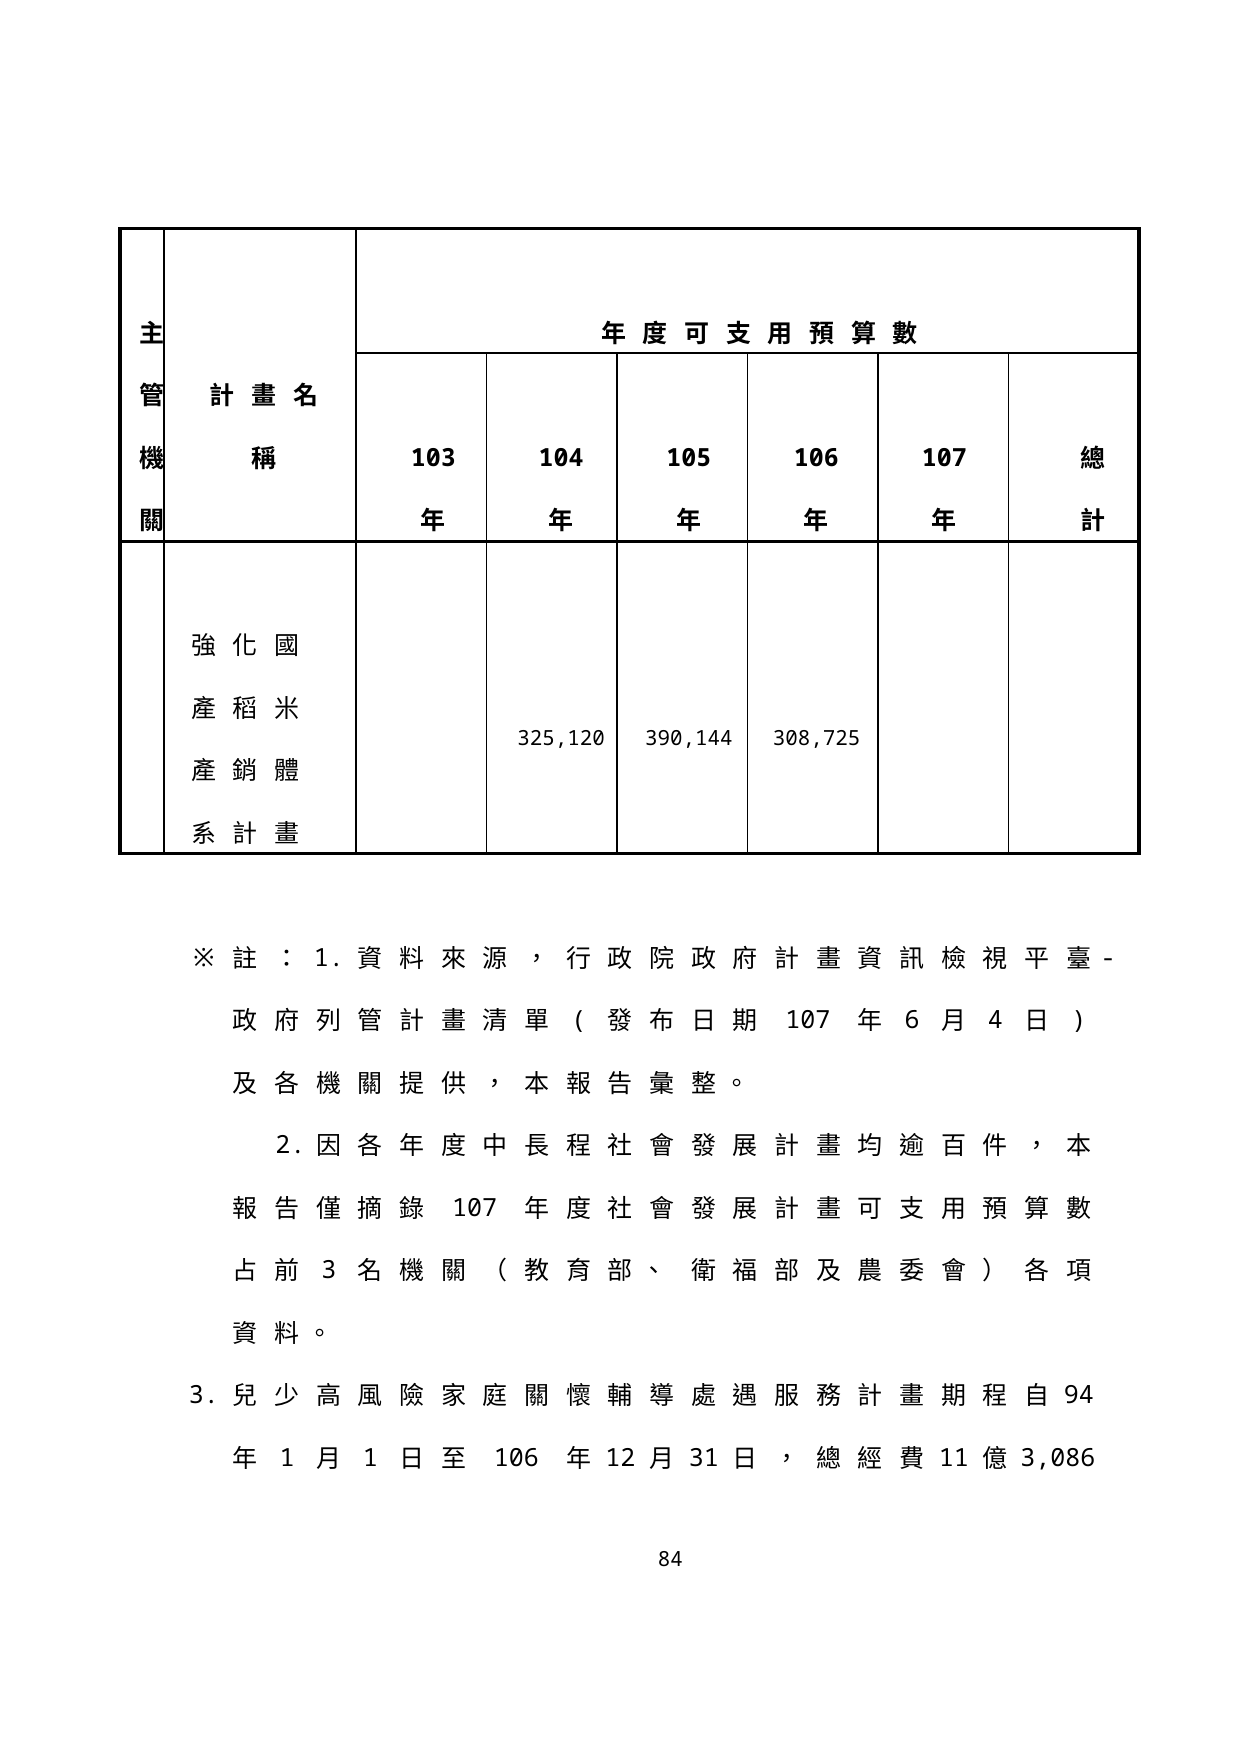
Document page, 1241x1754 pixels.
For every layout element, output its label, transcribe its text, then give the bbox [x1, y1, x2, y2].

text ※註：1.資料來源，行政院政府計畫資訊檢視平臺-政府列管計畫清單(發布日期107年6月4日)及各機關提供，本報告彙整。 [109, 915, 1117, 1102]
table_cell 104年 [487, 354, 616, 540]
table_header 主管機關 [122, 230, 163, 540]
table_cell [879, 543, 1008, 852]
table_cell 103年 [357, 354, 486, 540]
table_cell 390,144 [618, 543, 747, 852]
table_cell 強化國產稻米產銷體系計畫 [165, 543, 355, 852]
table_cell [122, 543, 163, 852]
table_cell [357, 543, 486, 852]
table_cell 107年 [879, 354, 1008, 540]
table_cell 325,120 [487, 543, 616, 852]
table_cell 105年 [618, 354, 747, 540]
table_header 計畫名稱 [165, 230, 355, 540]
table_header 年度可支用預算數 [357, 230, 1137, 352]
table_cell [1009, 543, 1137, 852]
text 2.因各年度中長程社會發展計畫均逾百件，本報告僅摘錄107年度社會發展計畫可支用預算數占前3名機關（教育部、衛福部及農委會）各項資料。 [108, 1102, 1117, 1352]
table_cell 106年 [748, 354, 877, 540]
table_cell 308,725 [748, 543, 877, 852]
text 3.兒少高風險家庭關懷輔導處遇服務計畫期程自94年1月1日至106年12月31日，總經費11億3,086 [183, 1352, 1117, 1477]
table_cell 總計 [1009, 354, 1137, 540]
